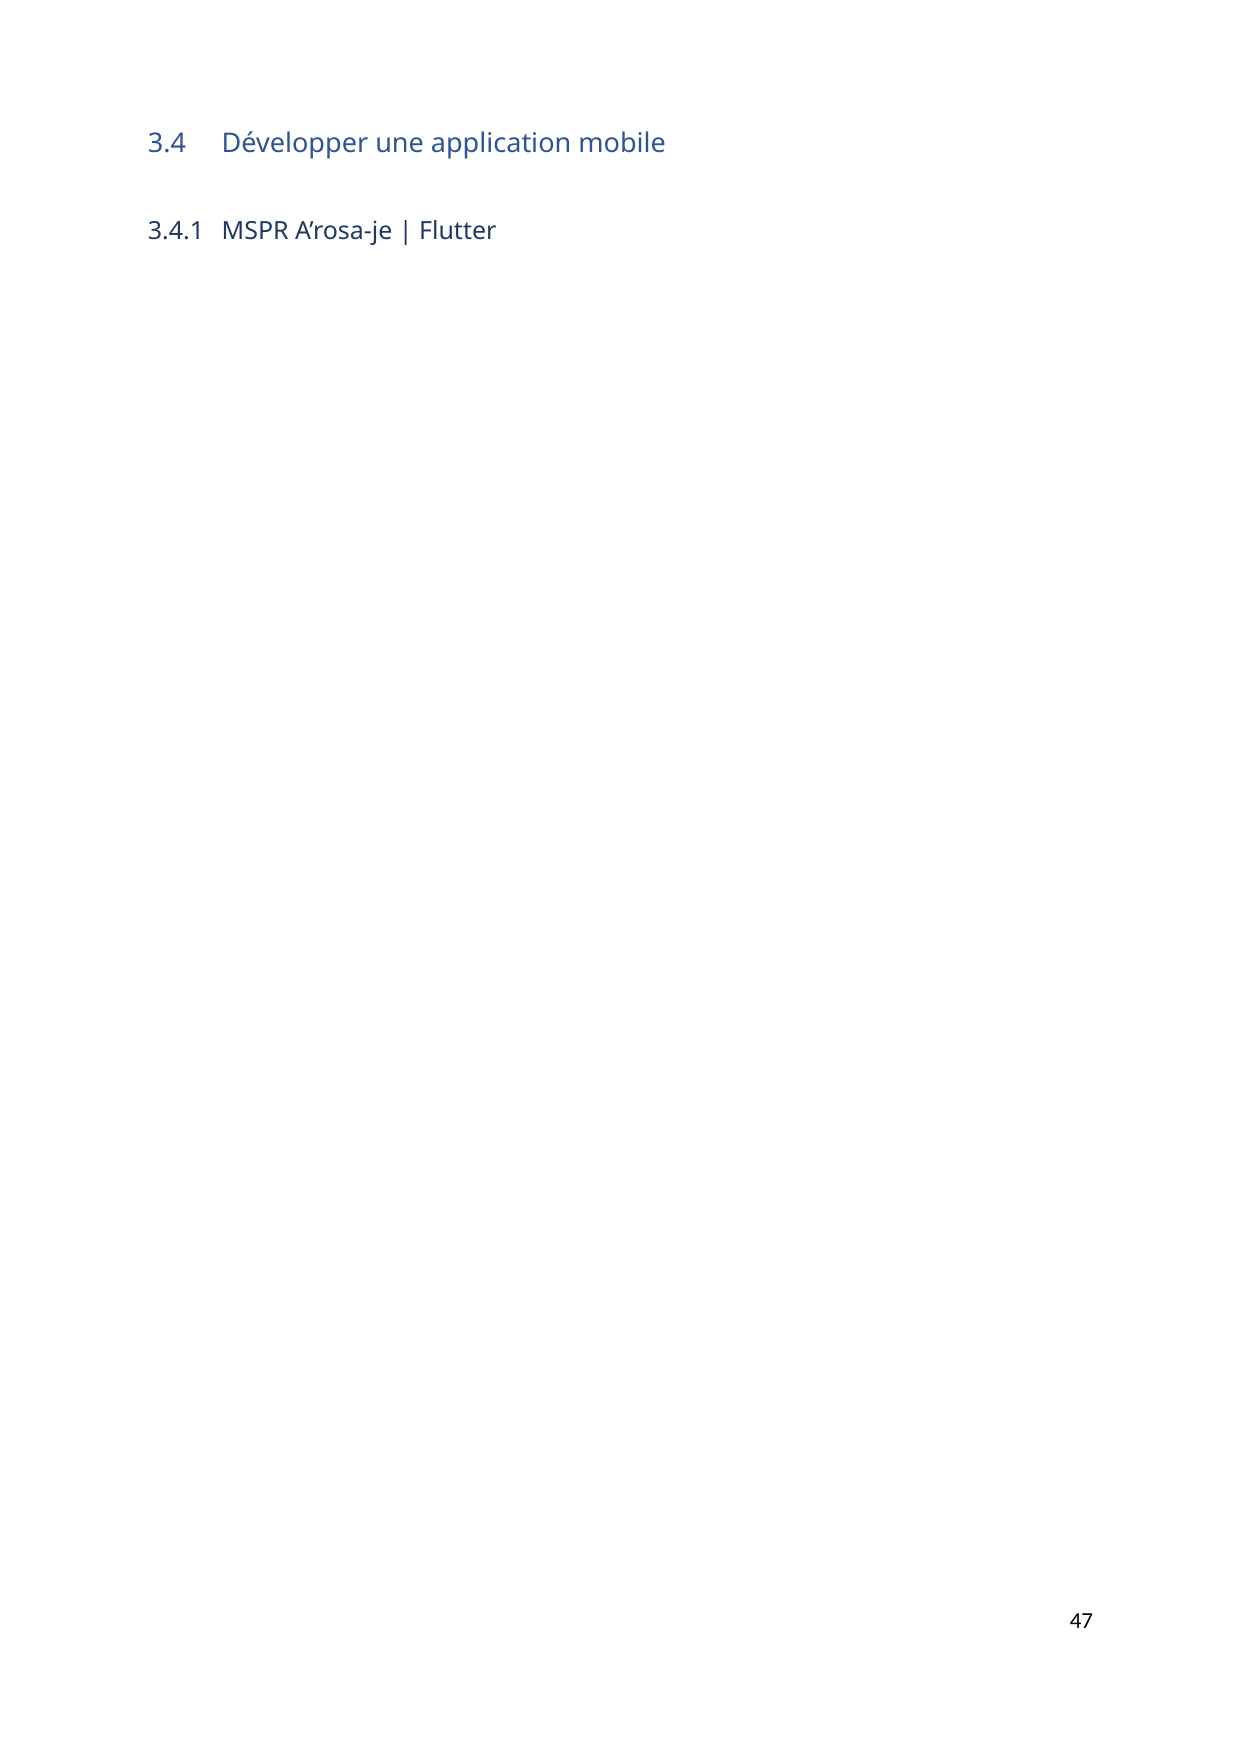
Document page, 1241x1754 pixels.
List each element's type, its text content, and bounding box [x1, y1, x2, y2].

subtitle 3.4.1 MSPR A’rosa-je | Flutter [148, 213, 1093, 247]
subtitle 3.4 Développer une application mobile [148, 124, 1093, 161]
